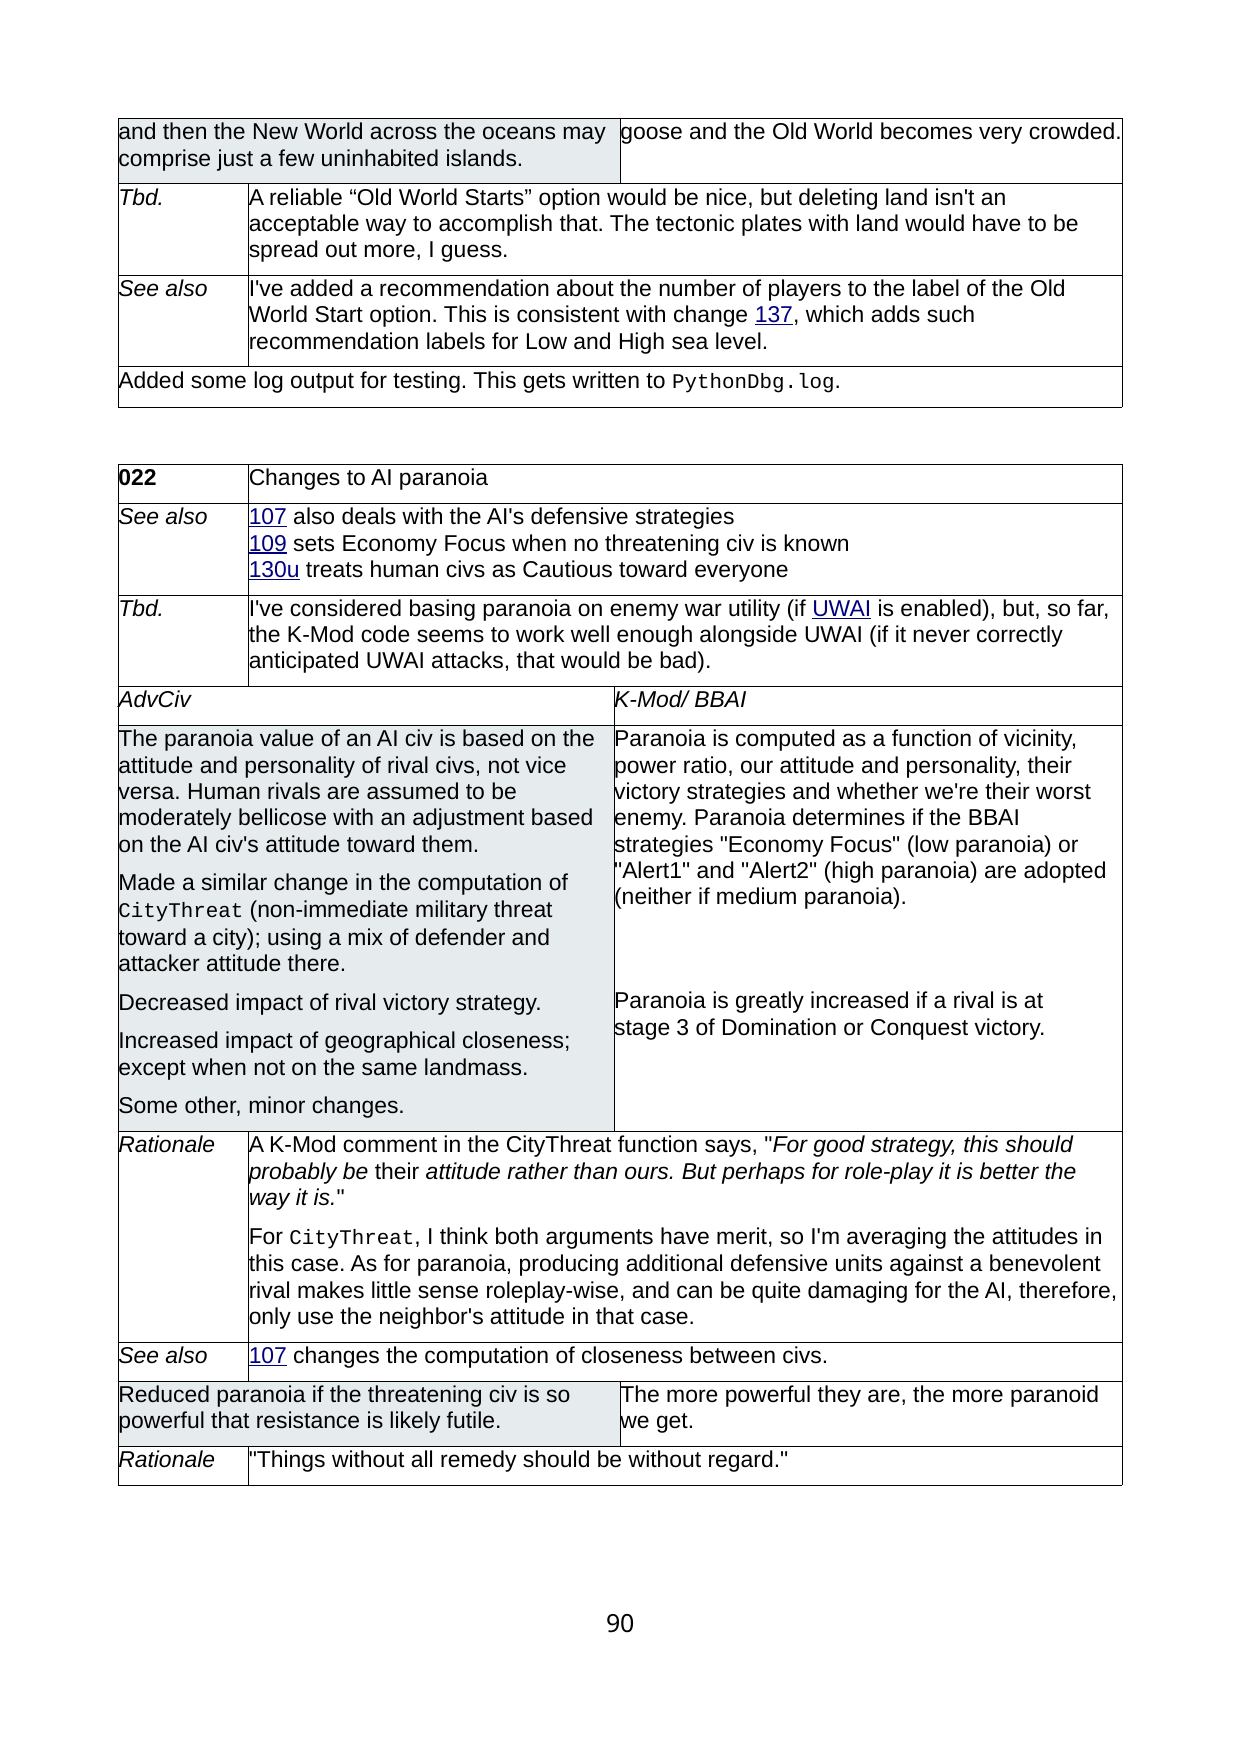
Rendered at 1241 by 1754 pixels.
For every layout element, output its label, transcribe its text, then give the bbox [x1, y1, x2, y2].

table_cell Tbd. [119, 184, 248, 275]
table_cell The more powerful they are, the more paranoid we get. [621, 1382, 1122, 1446]
table_cell See also [119, 1343, 248, 1381]
table_cell A K-Mod comment in the CityThreat function says, "For good strategy, this should probably be their attitude rather than ours. But perhaps for role-play it is better the way it is." For CityThreat, I think both arguments have merit, so I'm averaging the attitudes in this case. As for paranoia, producing additional defensive units against a benevolent rival makes little sense roleplay-wise, and can be quite damaging for the AI, therefore, only use the neighbor's attitude in that case. [249, 1132, 1122, 1342]
table_cell 107 changes the computation of closeness between civs. [249, 1343, 1122, 1381]
table_cell I've considered basing paranoia on enemy war utility (if UWAI is enabled), but, so far, the K-Mod code seems to work well enough alongside UWAI (if it never correctly anticipated UWAI attacks, that would be bad). [249, 596, 1122, 686]
table_cell Reduced paranoia if the threatening civ is so powerful that resistance is likely futile. [119, 1382, 620, 1446]
table_cell goose and the Old World becomes very crowded. [621, 119, 1122, 183]
table_cell The paranoia value of an AI civ is based on the attitude and personality of rival civs, not vice versa. Human rivals are assumed to be moderately bellicose with an adjustment based on the AI civ's attitude toward them. Made a similar change in the computation of CityThreat (non-immediate military threat toward a city); using a mix of defender and attacker attitude there. Decreased impact of rival victory strategy. Increased impact of geographical closeness; except when not on the same landmass. Some other, minor changes. [119, 726, 614, 1131]
table_cell 107 also deals with the AI's defensive strategies 109 sets Economy Focus when no threatening civ is known 130u treats human civs as Cautious toward everyone [249, 504, 1122, 595]
table_cell "Things without all remedy should be without regard." [249, 1447, 1122, 1485]
table_header Changes to AI paranoia [249, 465, 1122, 503]
table_cell K-Mod/ BBAI [615, 687, 1122, 725]
table_cell See also [119, 504, 248, 595]
table_cell A reliable “Old World Starts” option would be nice, but deleting land isn't an acceptable way to accomplish that. The tectonic plates with land would have to be spread out more, I guess. [249, 184, 1122, 275]
table_cell Added some log output for testing. This gets written to PythonDbg.log. [119, 367, 1122, 407]
table_header 022 [119, 465, 248, 503]
table_cell Paranoia is computed as a function of vicinity, power ratio, our attitude and personality, their victory strategies and whether we're their worst enemy. Paranoia determines if the BBAI strategies "Economy Focus" (low paranoia) or "Alert1" and "Alert2" (high paranoia) are adopted (neither if medium paranoia). Paranoia is greatly increased if a rival is at stage 3 of Domination or Conquest victory. [615, 726, 1122, 1131]
table_cell Rationale [119, 1447, 248, 1485]
table_cell I've added a recommendation about the number of players to the label of the Old World Start option. This is consistent with change 137, which adds such recommendation labels for Low and High sea level. [249, 276, 1122, 366]
table_cell See also [119, 276, 248, 366]
table_cell Tbd. [119, 596, 248, 686]
table_cell and then the New World across the oceans may comprise just a few uninhabited islands. [119, 119, 620, 183]
table_cell AdvCiv [119, 687, 614, 725]
table_cell Rationale [119, 1132, 248, 1342]
